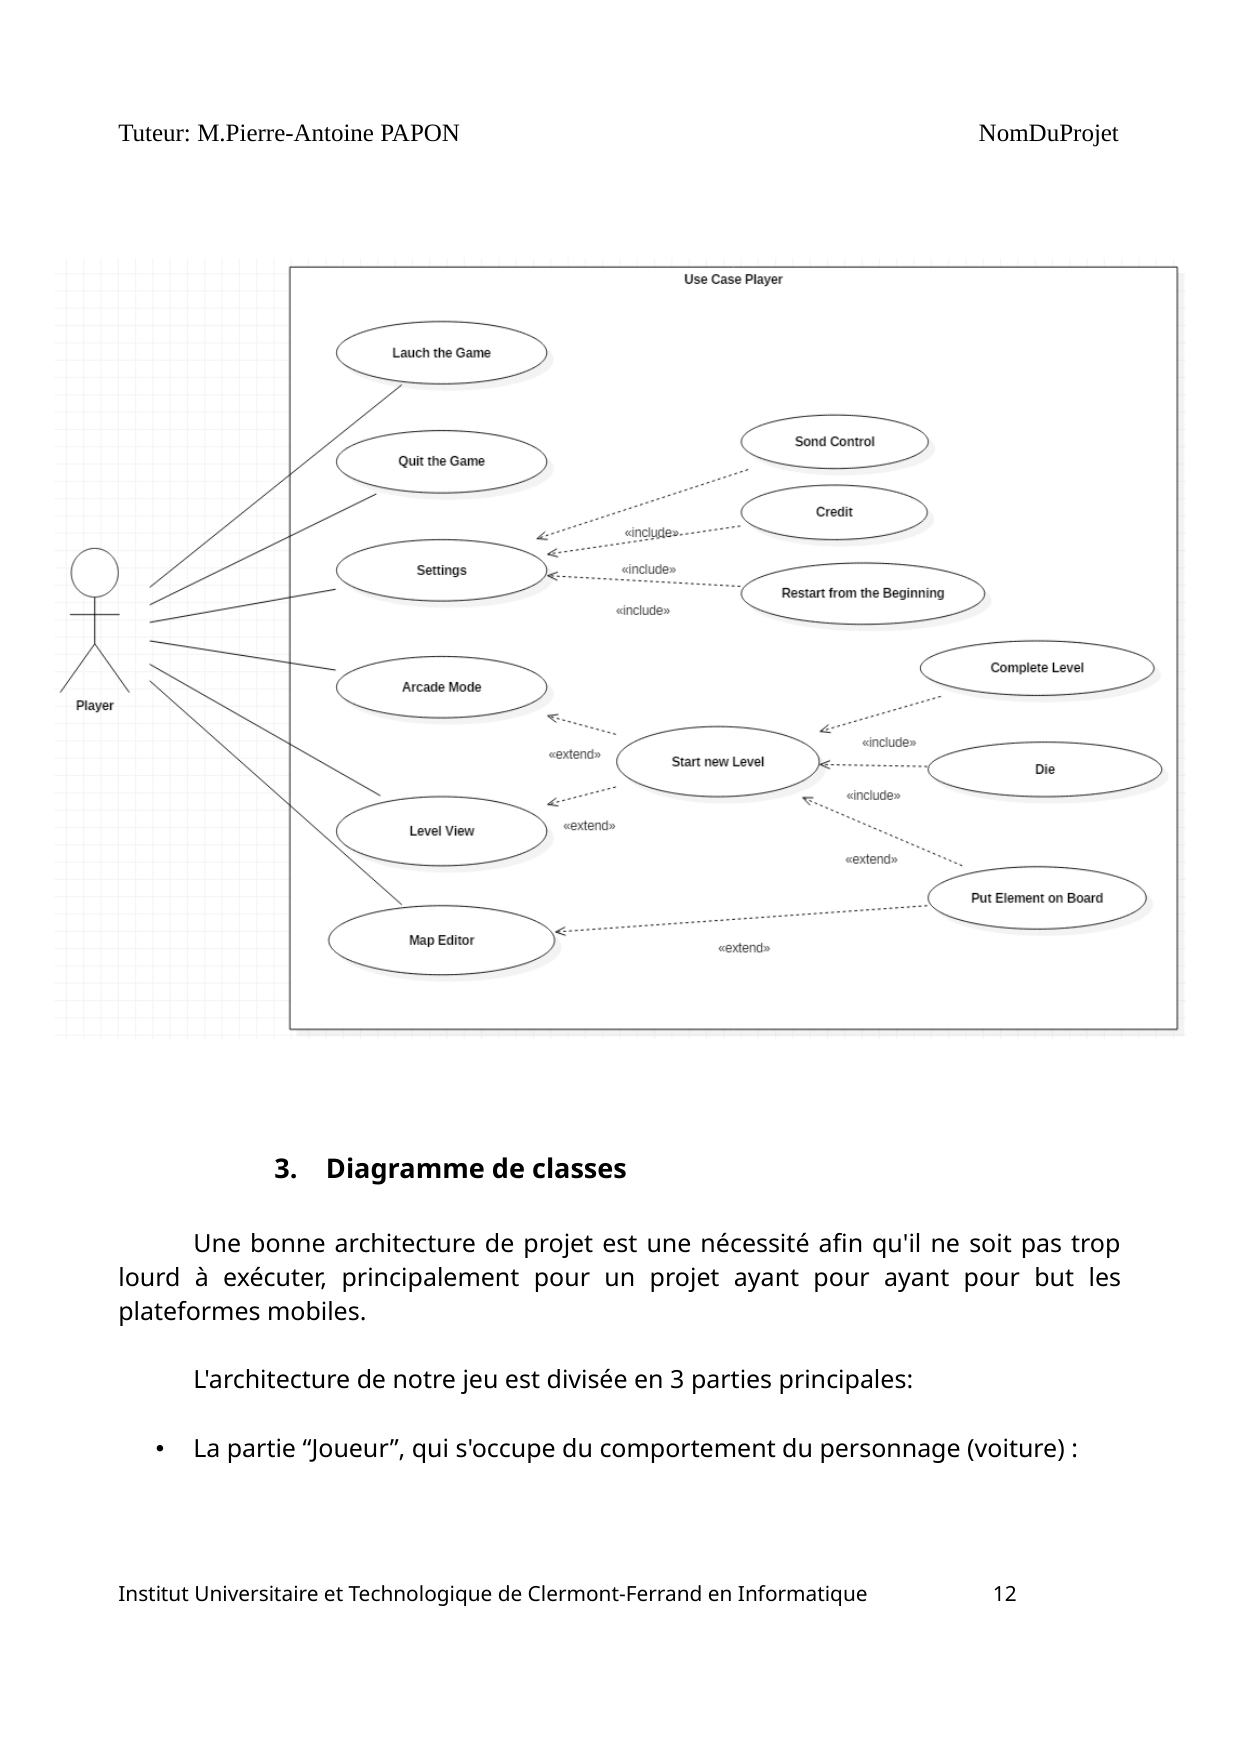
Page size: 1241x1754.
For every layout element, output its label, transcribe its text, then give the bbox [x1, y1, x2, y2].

text L'architecture de notre jeu est divisée en 3 parties principales: [118, 1362, 1122, 1396]
list Diagramme de classes [274, 1149, 1122, 1186]
picture [54, 258, 1186, 1039]
text Une bonne architecture de projet est une nécessité afin qu'il ne soit pas trop lourd à exécuter, principalement pour un projet ayant pour ayant pour but les plateformes mobiles. [118, 1223, 1122, 1328]
list La partie “Joueur”, qui s'occupe du comportement du personnage (voiture) : [156, 1430, 1122, 1464]
